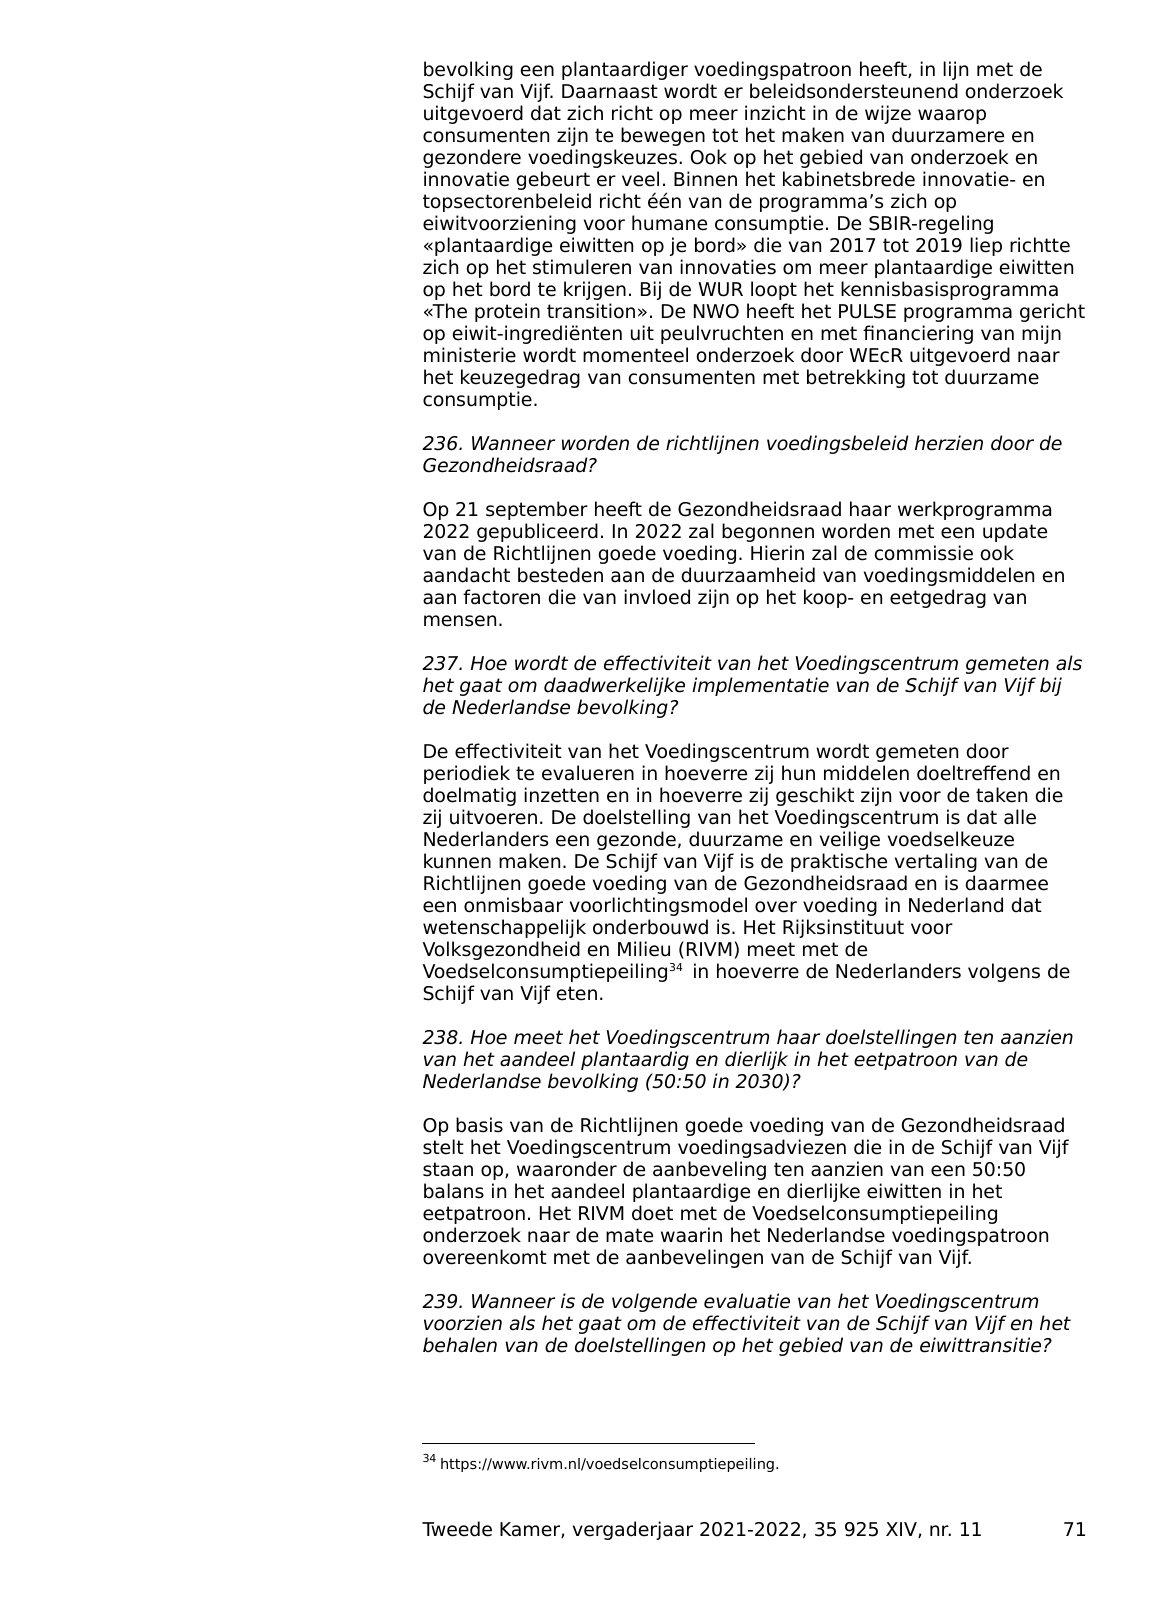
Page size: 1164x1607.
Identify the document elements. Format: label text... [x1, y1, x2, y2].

text bevolking een plantaardiger voedingspatroon heeft, in lijn met de Schijf van Vijf. Daarnaast wordt er beleidsondersteunend onderzoek uitgevoerd dat zich richt op meer inzicht in de wijze waarop consumenten zijn te bewegen tot het maken van duurzamere en gezondere voedingskeuzes. Ook op het gebied van onderzoek en innovatie gebeurt er veel. Binnen het kabinetsbrede innovatie- en topsectorenbeleid richt één van de programma’s zich op eiwitvoorziening voor humane consumptie. De SBIR-regeling «plantaardige eiwitten op je bord» die van 2017 tot 2019 liep richtte zich op het stimuleren van innovaties om meer plantaardige eiwitten op het bord te krijgen. Bij de WUR loopt het kennisbasisprogramma «The protein transition». De NWO heeft het PULSE programma gericht op eiwit-ingrediënten uit peulvruchten en met financiering van mijn ministerie wordt momenteel onderzoek door WEcR uitgevoerd naar het keuzegedrag van consumenten met betrekking tot duurzame consumptie. [422, 59, 1087, 411]
text 238. Hoe meet het Voedingscentrum haar doelstellingen ten aanzien van het aandeel plantaardig en dierlijk in het eetpatroon van de Nederlandse bevolking (50:50 in 2030)? [422, 1027, 1087, 1093]
text 236. Wanneer worden de richtlijnen voedingsbeleid herzien door de Gezondheidsraad? [422, 433, 1087, 477]
text 237. Hoe wordt de effectiviteit van het Voedingscentrum gemeten als het gaat om daadwerkelijke implementatie van de Schijf van Vijf bij de Nederlandse bevolking? [422, 653, 1087, 719]
text Op basis van de Richtlijnen goede voeding van de Gezondheidsraad stelt het Voedingscentrum voedingsadviezen die in de Schijf van Vijf staan op, waaronder de aanbeveling ten aanzien van een 50:50 balans in het aandeel plantaardige en dierlijke eiwitten in het eetpatroon. Het RIVM doet met de Voedselconsumptiepeiling onderzoek naar de mate waarin het Nederlandse voedingspatroon overeenkomt met de aanbevelingen van de Schijf van Vijf. [422, 1115, 1087, 1269]
text 239. Wanneer is de volgende evaluatie van het Voedingscentrum voorzien als het gaat om de effectiviteit van de Schijf van Vijf en het behalen van de doelstellingen op het gebied van de eiwittransitie? [422, 1291, 1087, 1357]
text Op 21 september heeft de Gezondheidsraad haar werkprogramma 2022 gepubliceerd. In 2022 zal begonnen worden met een update van de Richtlijnen goede voeding. Hierin zal de commissie ook aandacht besteden aan de duurzaamheid van voedingsmiddelen en aan factoren die van invloed zijn op het koop- en eetgedrag van mensen. [422, 499, 1087, 631]
text https://www.rivm.nl/voedselconsumptiepeiling. [422, 1452, 1087, 1474]
text De effectiviteit van het Voedingscentrum wordt gemeten door periodiek te evalueren in hoeverre zij hun middelen doeltreffend en doelmatig inzetten en in hoeverre zij geschikt zijn voor de taken die zij uitvoeren. De doelstelling van het Voedingscentrum is dat alle Nederlanders een gezonde, duurzame en veilige voedselkeuze kunnen maken. De Schijf van Vijf is de praktische vertaling van de Richtlijnen goede voeding van de Gezondheidsraad en is daarmee een onmisbaar voorlichtingsmodel over voeding in Nederland dat wetenschappelijk onderbouwd is. Het Rijksinstituut voor Volksgezondheid en Milieu (RIVM) meet met de Voedselconsumptiepeiling in hoeverre de Nederlanders volgens de Schijf van Vijf eten. [422, 741, 1087, 1005]
